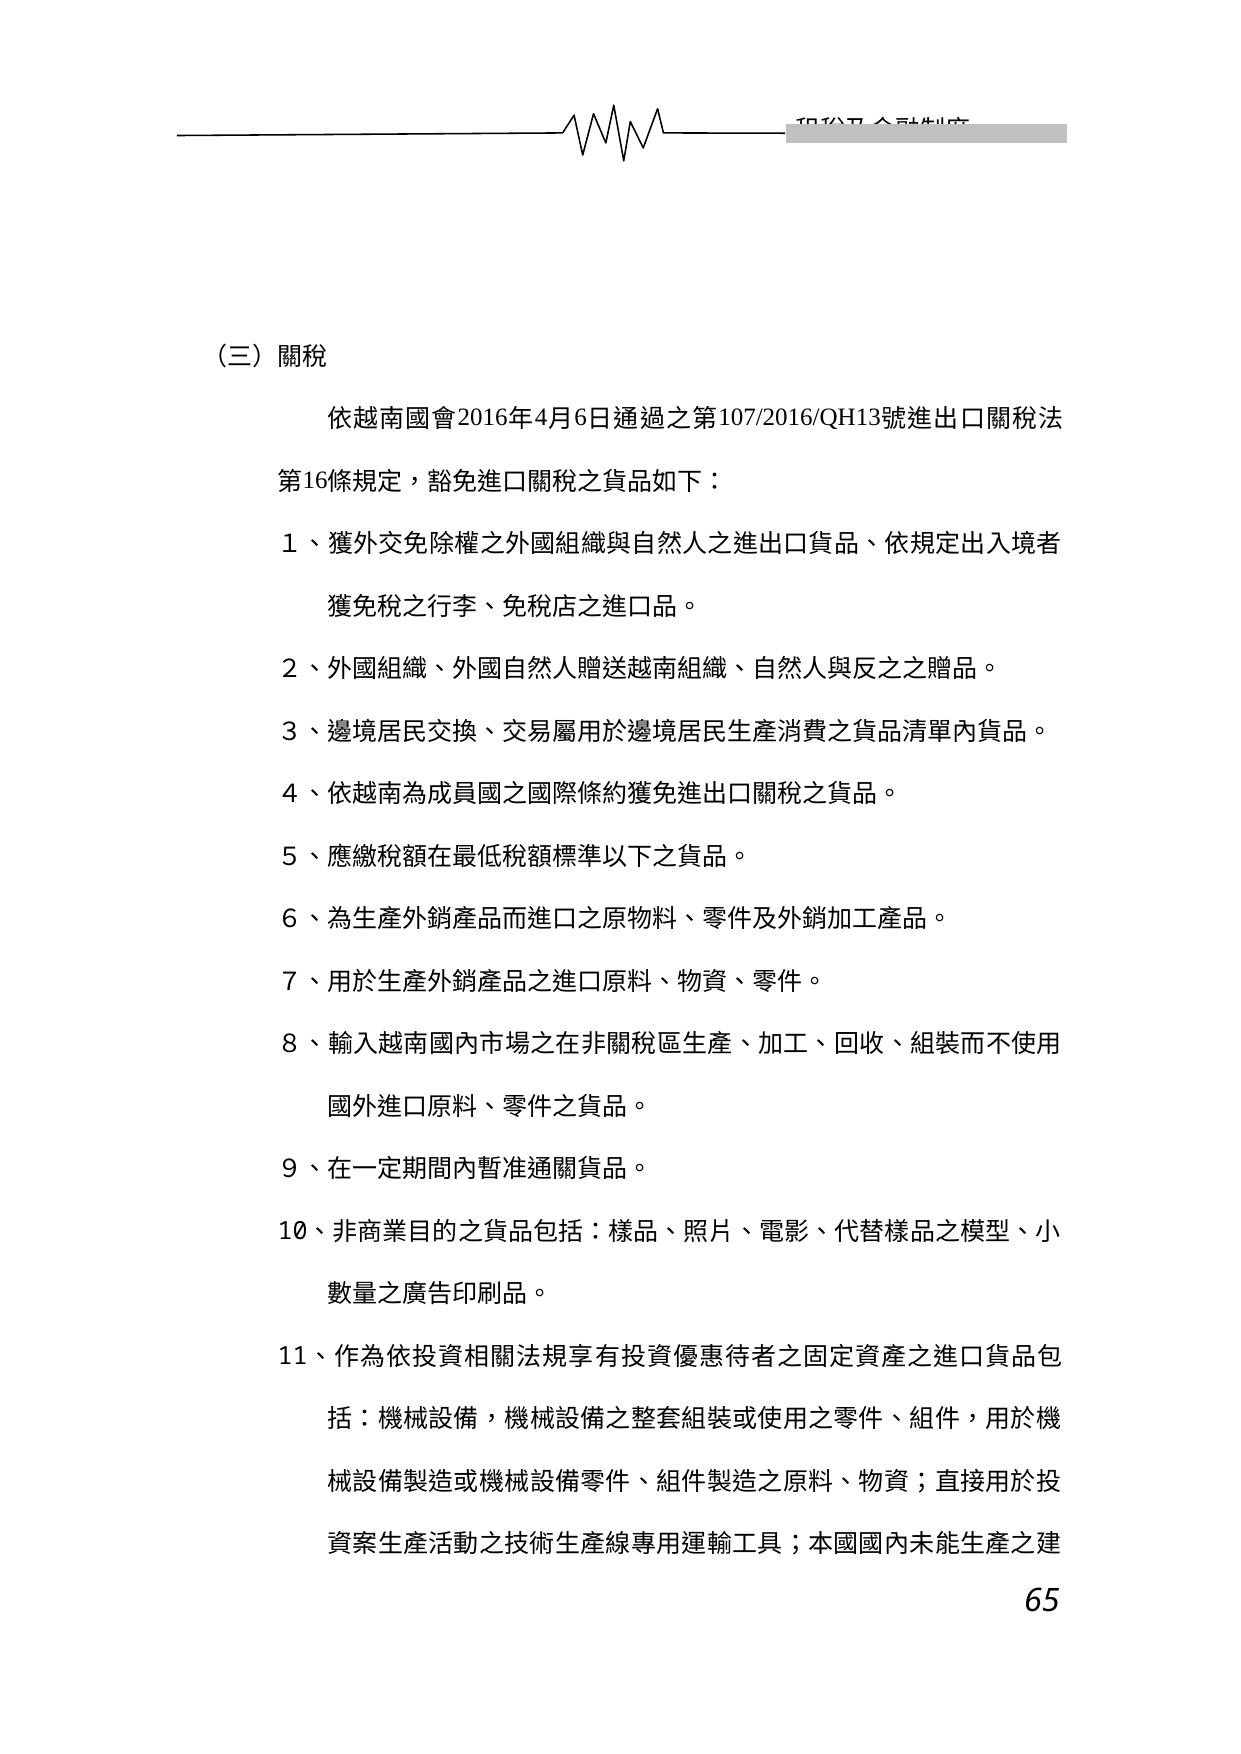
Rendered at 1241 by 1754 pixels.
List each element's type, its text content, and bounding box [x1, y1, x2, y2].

text １、獲外交免除權之外國組織與自然人之進出口貨品、依規定出入境者獲免稅之行李、免稅店之進口品。 [277, 500, 1063, 625]
text 11、作為依投資相關法規享有投資優惠待者之固定資產之進口貨品包括：機械設備，機械設備之整套組裝或使用之零件、組件，用於機械設備製造或機械設備零件、組件製造之原料、物資；直接用於投資案生產活動之技術生產線專用運輸工具；本國國內未能生產之建 [277, 1313, 1063, 1563]
text ８、輸入越南國內市場之在非關稅區生產、加工、回收、組裝而不使用國外進口原料、零件之貨品。 [277, 1000, 1063, 1125]
text ４、依越南為成員國之國際條約獲免進出口關稅之貨品。 [277, 750, 1063, 813]
text ７、用於生產外銷產品之進口原料、物資、零件。 [277, 938, 1063, 1000]
text （三）關稅 [202, 313, 1063, 375]
text ２、外國組織、外國自然人贈送越南組織、自然人與反之之贈品。 [277, 625, 1063, 688]
text ９、在一定期間內暫准通關貨品。 [277, 1125, 1063, 1188]
text 10、非商業目的之貨品包括：樣品、照片、電影、代替樣品之模型、小數量之廣告印刷品。 [277, 1188, 1063, 1313]
text ６、為生產外銷產品而進口之原物料、零件及外銷加工產品。 [277, 875, 1063, 938]
text ５、應繳稅額在最低稅額標準以下之貨品。 [277, 813, 1063, 875]
text 依越南國會2016年4月6日通過之第107/2016/QH13號進出口關稅法第16條規定，豁免進口關稅之貨品如下： [277, 375, 1063, 500]
text ３、邊境居民交換、交易屬用於邊境居民生產消費之貨品清單內貨品。 [277, 688, 1063, 750]
